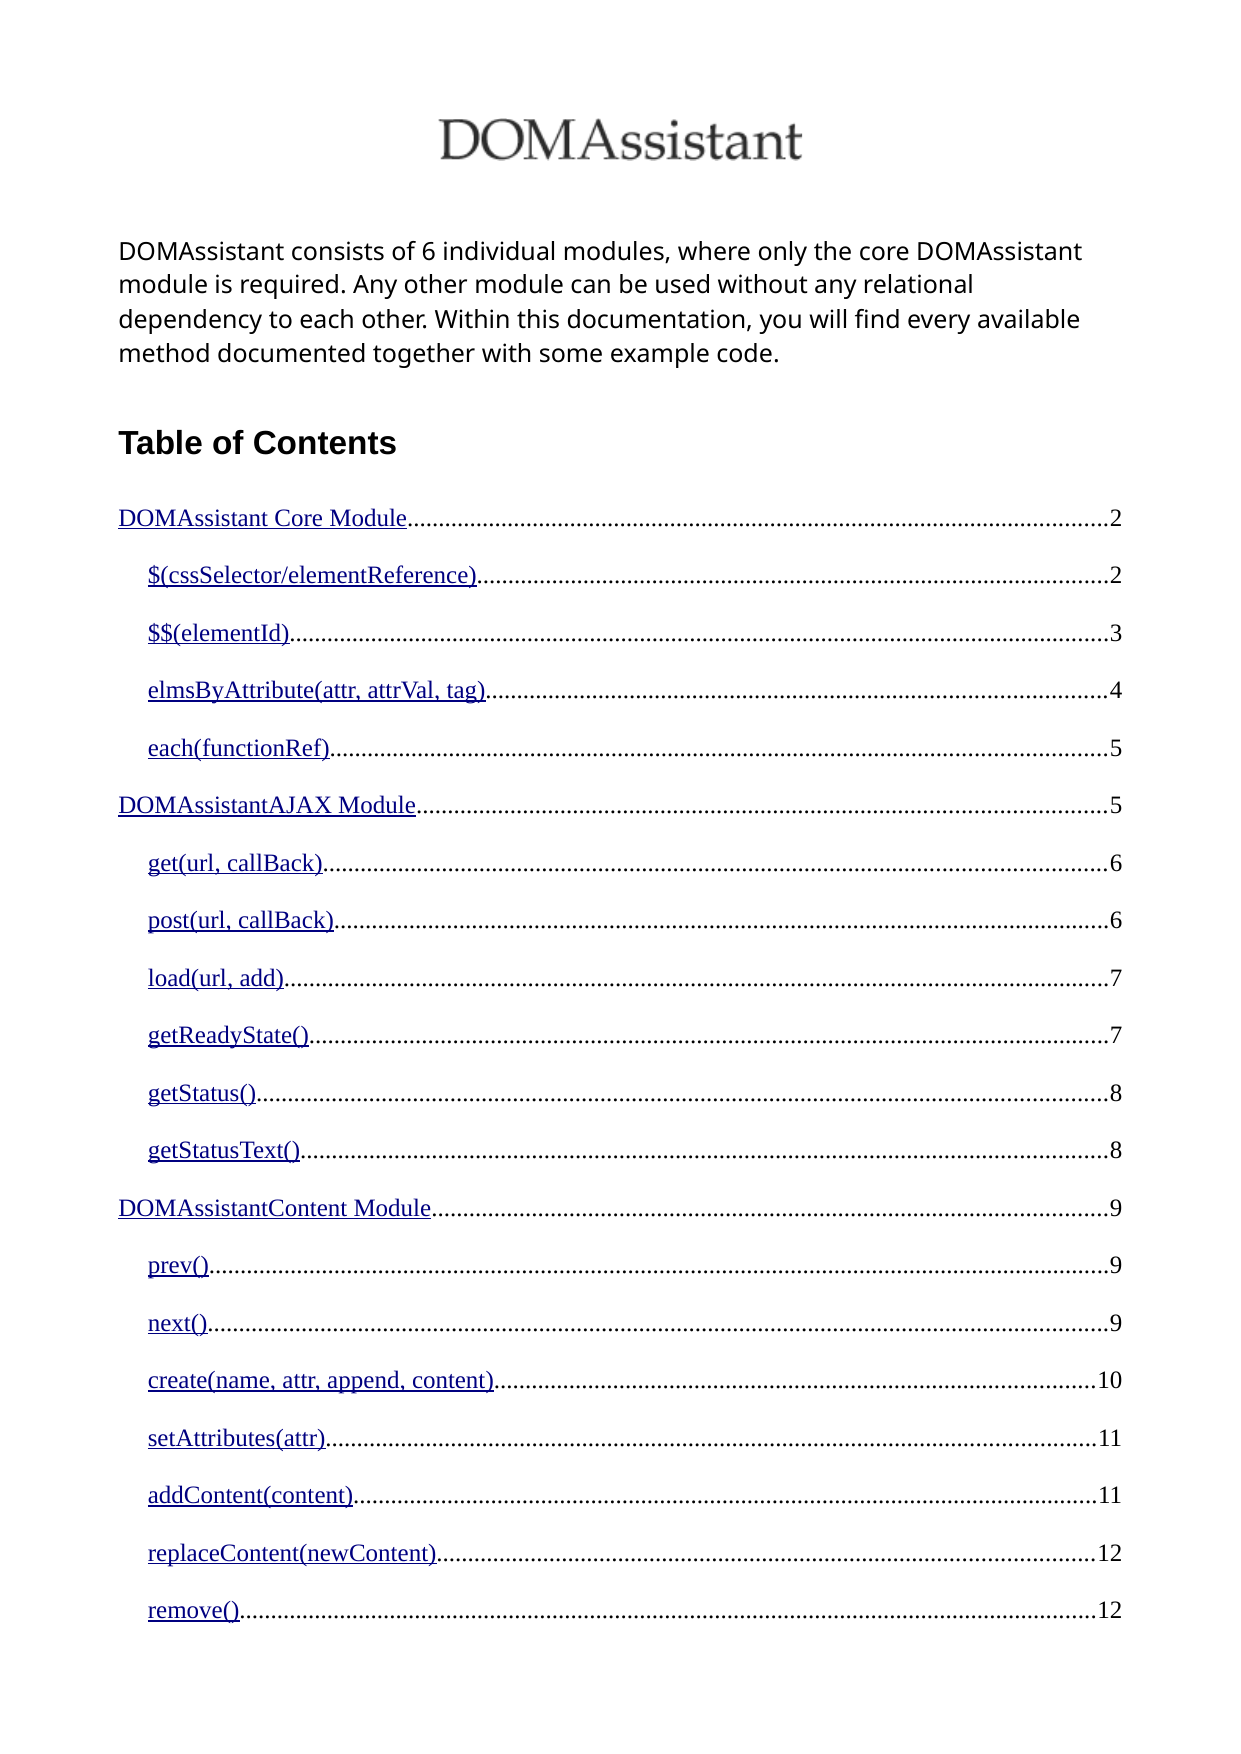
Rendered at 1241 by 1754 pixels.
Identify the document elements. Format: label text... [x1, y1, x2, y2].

text prev() 9 [148, 1250, 1122, 1279]
text setAttributes(attr) 11 [148, 1394, 1122, 1452]
text DOMAssistant Core Module 2 [118, 503, 1122, 532]
text elmsByAttribute(attr, attrVal, tag) 4 [148, 647, 1122, 704]
subtitle Table of Contents [118, 423, 1122, 462]
text addContent(content) 11 [148, 1452, 1122, 1509]
text post(url, callBack) 6 [148, 877, 1122, 934]
text get(url, callBack) 6 [148, 848, 1122, 877]
text load(url, add) 7 [148, 934, 1122, 992]
text next() 9 [148, 1279, 1122, 1337]
text DOMAssistant consists of 6 individual modules, where only the core DOMAssistant module is required. Any other module can be used without any relational dependency to each other. Within this documentation, you will find every available method documented together with some example code. [118, 233, 1122, 369]
text remove() 12 [148, 1567, 1122, 1624]
text each(functionRef) 5 [148, 704, 1122, 762]
text getReadyState() 7 [148, 992, 1122, 1049]
text replaceContent(newContent) 12 [148, 1509, 1122, 1567]
text DOMAssistantAJAX Module 5 [118, 790, 1122, 819]
text $$(elementId) 3 [148, 589, 1122, 647]
text $(cssSelector/elementReference) 2 [148, 532, 1122, 589]
text getStatusText() 8 [148, 1107, 1122, 1164]
text DOMAssistantContent Module 9 [118, 1193, 1122, 1222]
text create(name, attr, append, content) 10 [148, 1337, 1122, 1394]
text getStatus() 8 [148, 1049, 1122, 1107]
picture [438, 118, 803, 161]
